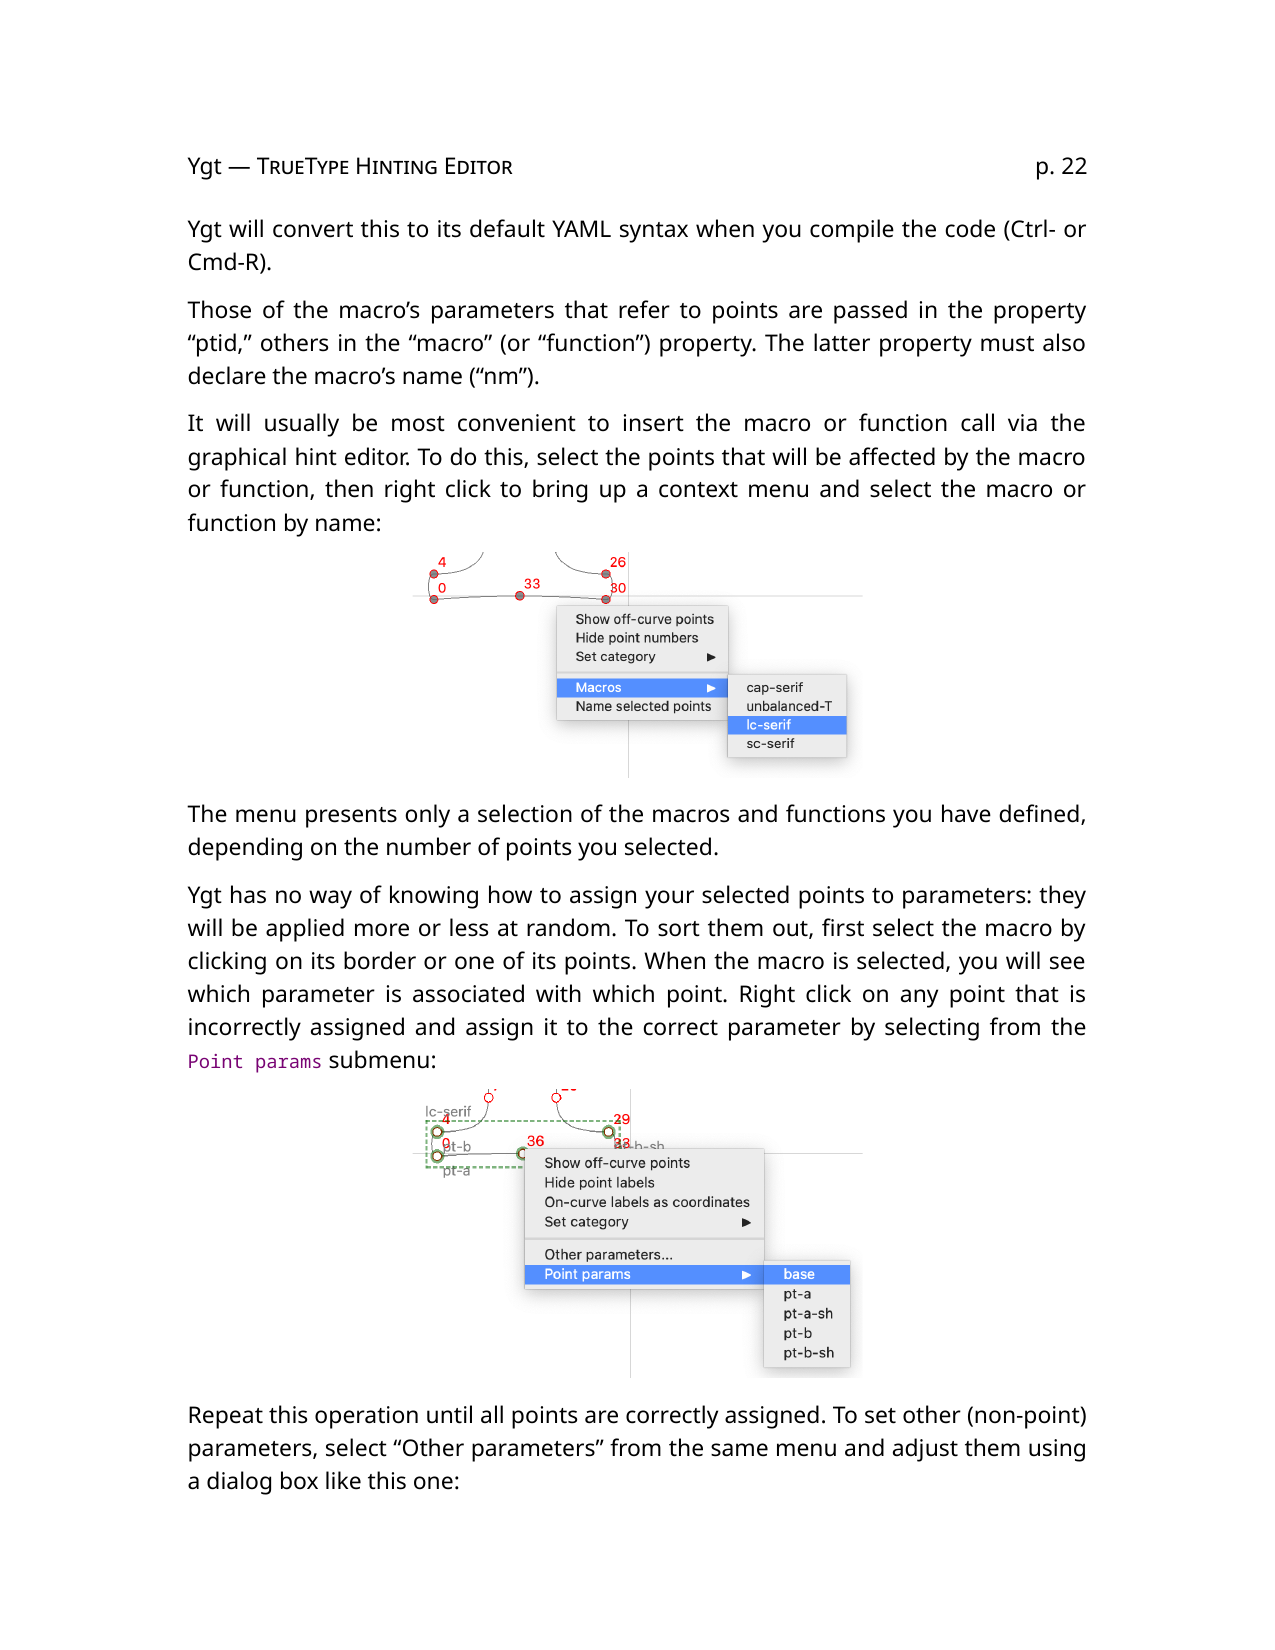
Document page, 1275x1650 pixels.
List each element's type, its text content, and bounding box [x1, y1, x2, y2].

text Repeat this operation until all points are correctly assigned. To set other (non-point) parameters, select “Other parameters” from the same menu and adjust them using a dialog box like this one: [187, 1397, 1087, 1496]
text Ygt has no way of knowing how to assign your selected points to parameters: they will be applied more or less at random. To sort them out, first select the macro by clicking on its border or one of its points. When the macro is selected, you will see which parameter is associated with which point. Right click on any point that is incorrectly assigned and assign it to the correct parameter by selecting from the Point params submenu: [187, 877, 1087, 1075]
text The menu presents only a selection of the macros and functions you have defined, depending on the number of points you selected. [187, 796, 1087, 862]
text Ygt will convert this to its default YAML syntax when you compile the code (Ctrl- or Cmd-R). [187, 211, 1087, 277]
picture [412, 1089, 863, 1378]
text Those of the macro’s parameters that refer to points are passed in the property “ptid,” others in the “macro” (or “function”) property. The latter property must also declare the macro’s name (“nm”). [187, 292, 1087, 391]
text It will usually be most convenient to insert the macro or function call via the graphical hint editor. To do this, select the points that will be affected by the macro or function, then right click to bring up a context menu and select the macro or function by name: [187, 406, 1087, 538]
picture [412, 552, 863, 778]
